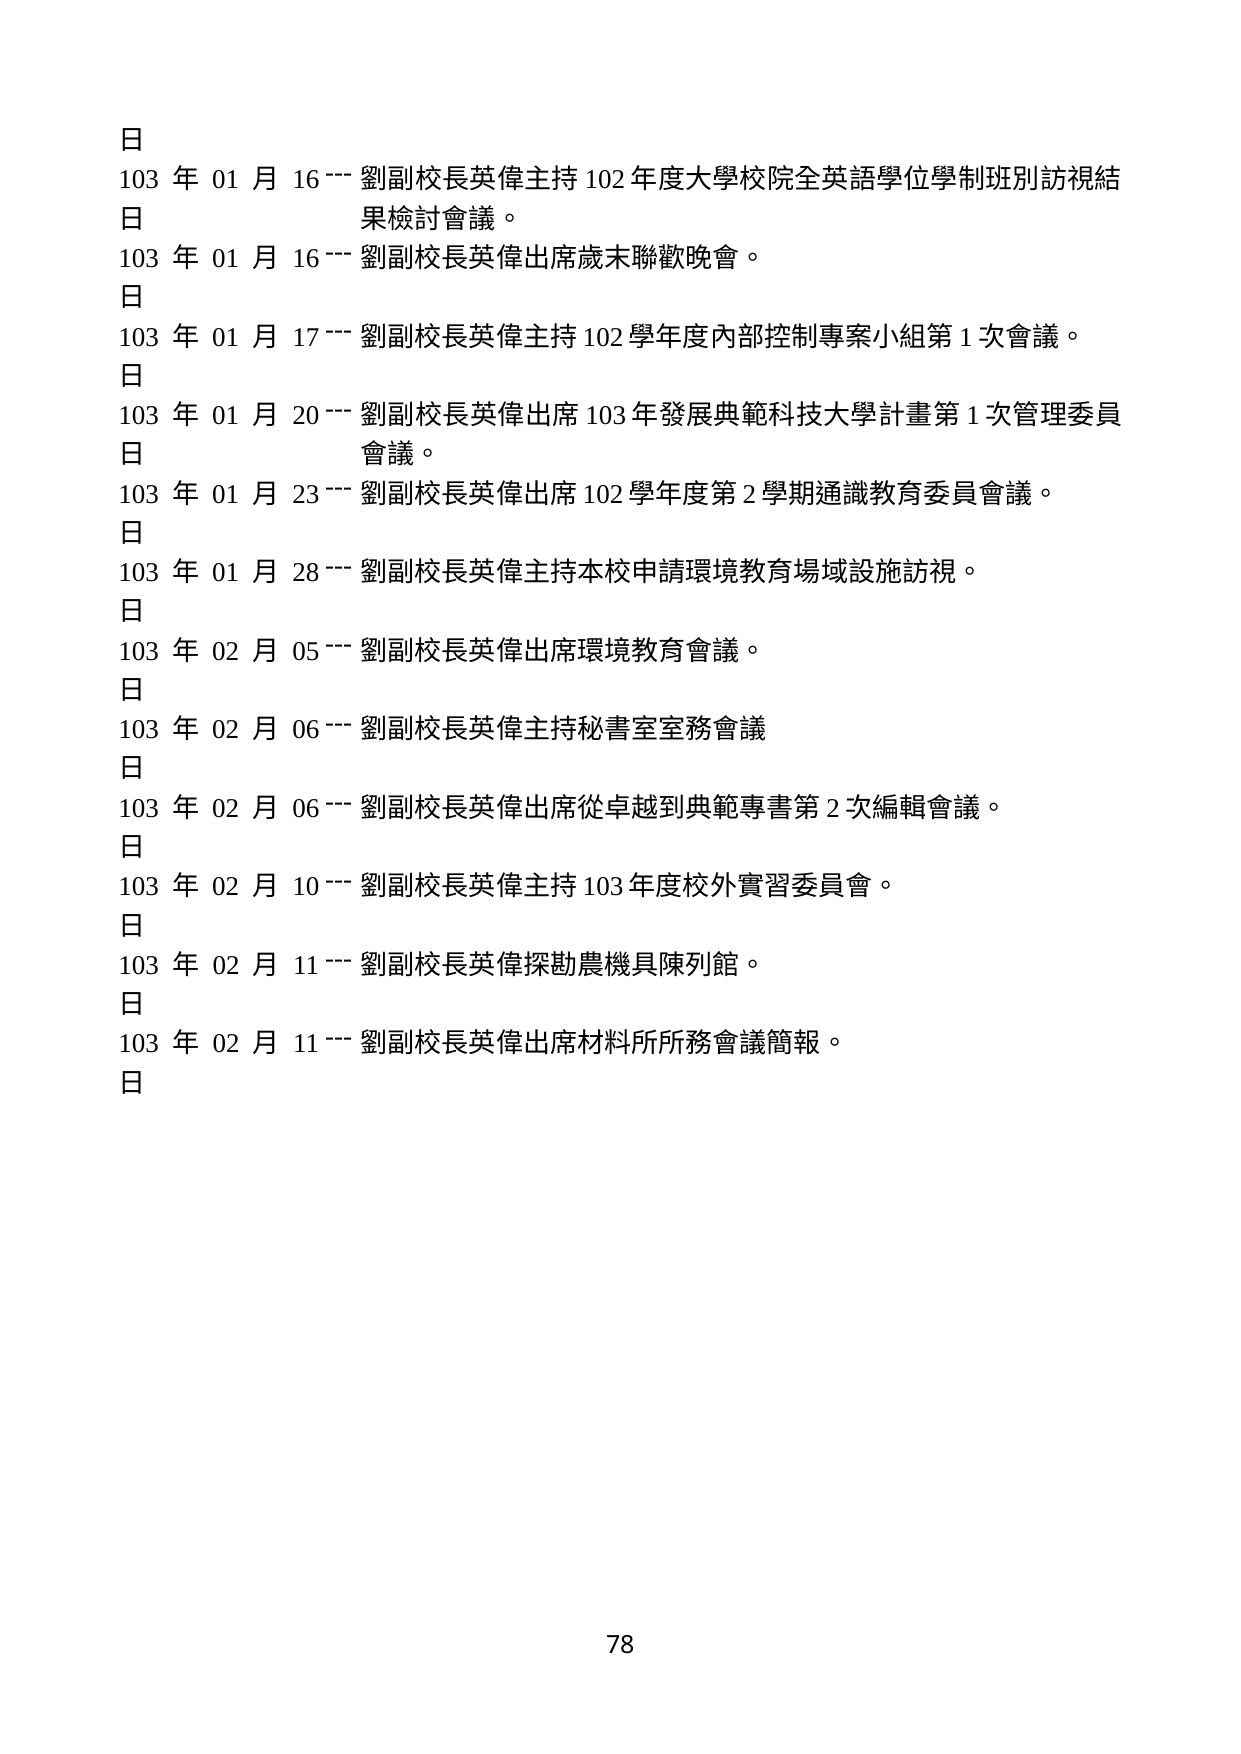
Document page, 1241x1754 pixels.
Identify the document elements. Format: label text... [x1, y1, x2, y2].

table_cell 劉副校長英偉主持103年度校外實習委員會。 [358, 864, 1125, 943]
table_cell 103年02月10日 [115, 864, 322, 943]
table_cell 103年02月11日 [115, 943, 322, 1021]
table_cell --- [322, 118, 357, 157]
table_cell 103年01月16日 [115, 236, 322, 314]
table_cell 劉副校長英偉出席102學年度第2學期通識教育委員會議。 [358, 472, 1125, 550]
table_cell --- [322, 393, 357, 472]
table_cell --- [322, 707, 357, 786]
table_cell 劉副校長英偉出席環境教育會議。 [358, 629, 1125, 707]
table_cell --- [322, 786, 357, 864]
table_cell 103年01月20日 [115, 393, 322, 472]
table_cell 103年02月05日 [115, 629, 322, 707]
table_cell 劉副校長英偉主持本校申請環境教育場域設施訪視。 [358, 550, 1125, 629]
table_cell 劉副校長英偉主持102年度大學校院全英語學位學制班別訪視結果檢討會議。 [358, 158, 1125, 236]
table_cell 103年01月16日 [115, 158, 322, 236]
table_cell --- [322, 472, 357, 550]
table_cell 103年02月06日 [115, 707, 322, 786]
table_cell --- [322, 864, 357, 943]
table_cell --- [322, 943, 357, 1021]
table_cell --- [322, 629, 357, 707]
table_cell 103年01月23日 [115, 472, 322, 550]
table_cell 103年02月11日 [115, 1021, 322, 1100]
table_cell --- [322, 236, 357, 314]
table_cell 劉副校長英偉主持102學年度內部控制專案小組第1次會議。 [358, 315, 1125, 393]
table_cell --- [322, 315, 357, 393]
table_cell 103年02月06日 [115, 786, 322, 864]
table_cell 劉副校長英偉出席從卓越到典範專書第2次編輯會議。 [358, 786, 1125, 864]
table_cell 日 [115, 118, 322, 157]
table_cell 劉副校長英偉出席歲末聯歡晚會。 [358, 236, 1125, 314]
table_cell --- [322, 1021, 357, 1100]
table_cell 劉副校長英偉出席材料所所務會議簡報。 [358, 1021, 1125, 1100]
table_cell 劉副校長英偉探勘農機具陳列館。 [358, 943, 1125, 1021]
table_cell 劉副校長英偉出席103年發展典範科技大學計畫第1次管理委員會議。 [358, 393, 1125, 472]
table_cell 103年01月28日 [115, 550, 322, 629]
table_cell 劉副校長英偉主持秘書室室務會議 [358, 707, 1125, 786]
table_cell 103年01月17日 [115, 315, 322, 393]
table_cell [358, 118, 1125, 157]
table_cell --- [322, 550, 357, 629]
table_cell --- [322, 158, 357, 236]
